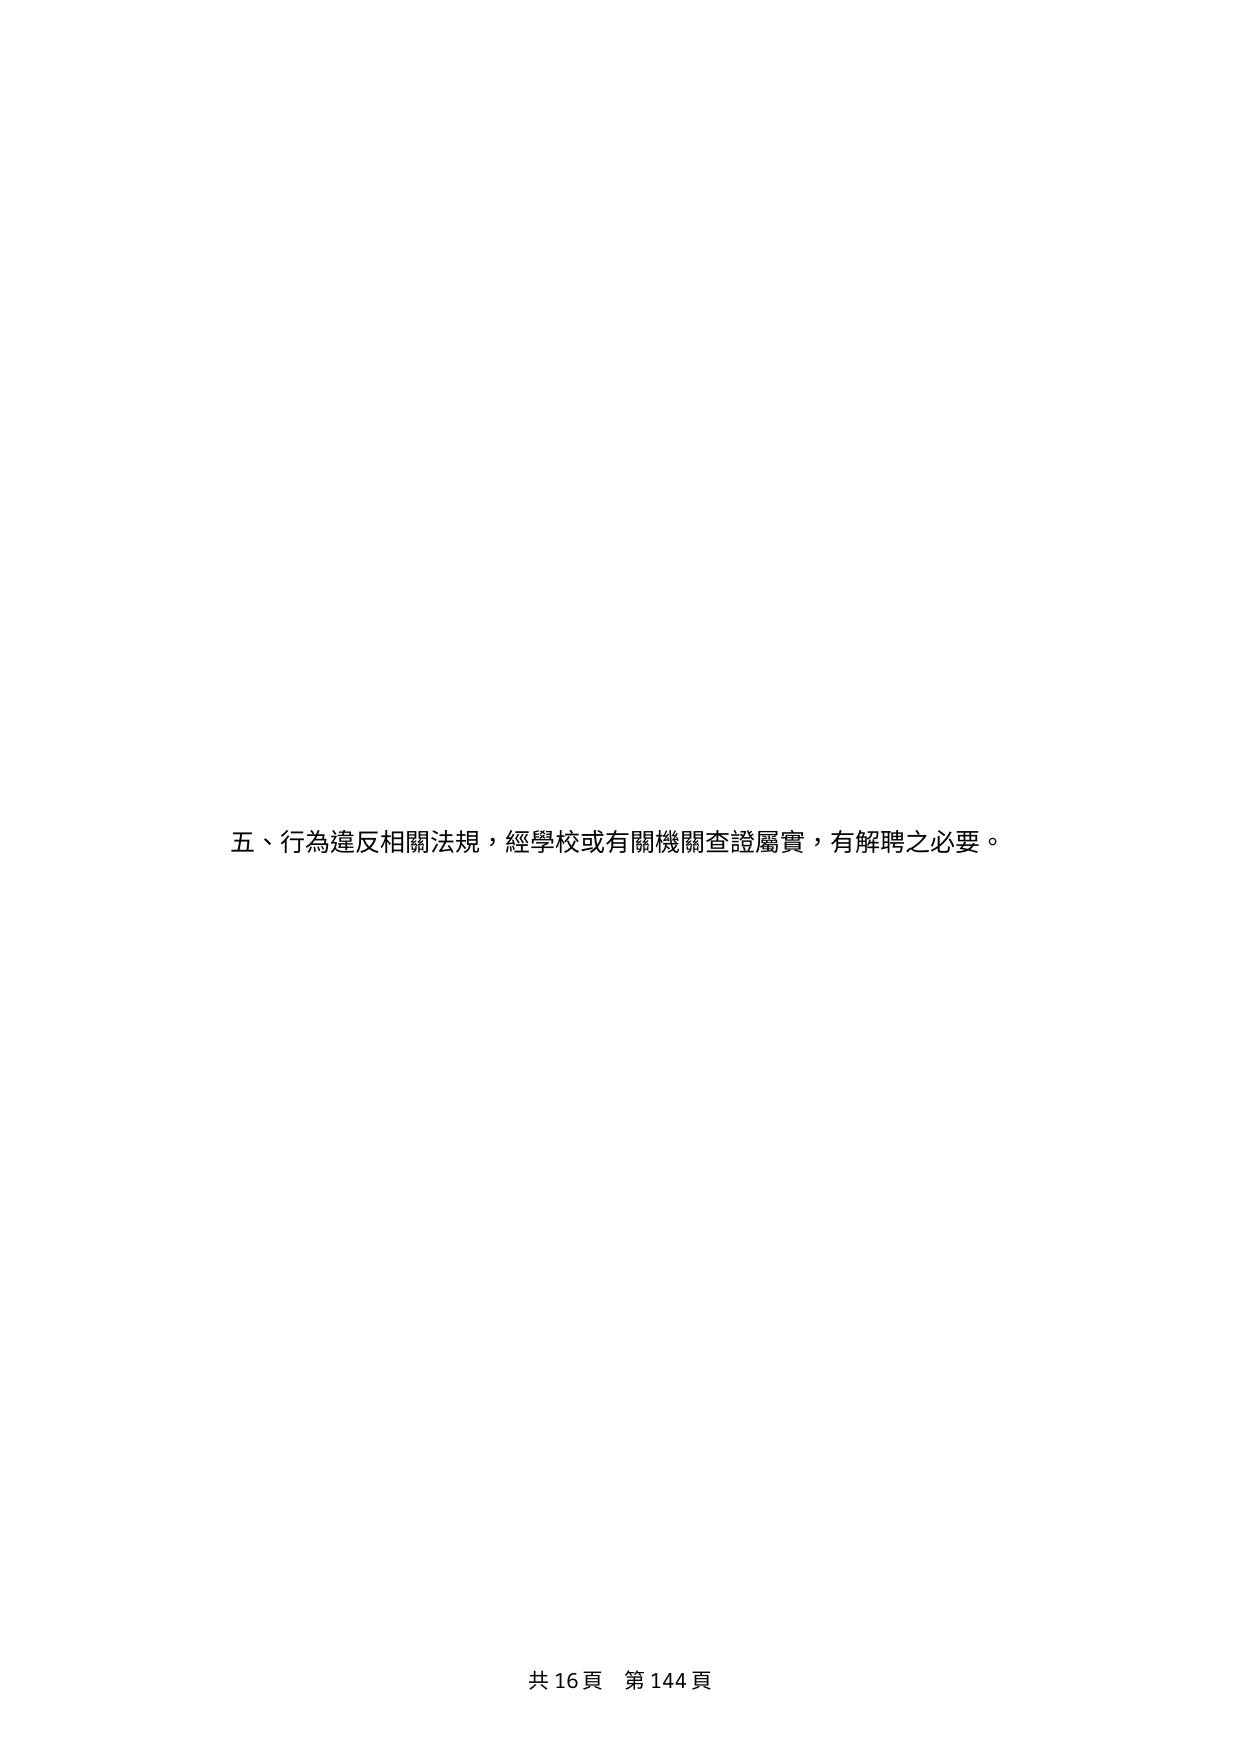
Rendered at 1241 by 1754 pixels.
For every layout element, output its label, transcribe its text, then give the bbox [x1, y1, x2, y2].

text 五、行為違反相關法規，經學校或有關機關查證屬實，有解聘之必要。 [230, 799, 1122, 862]
